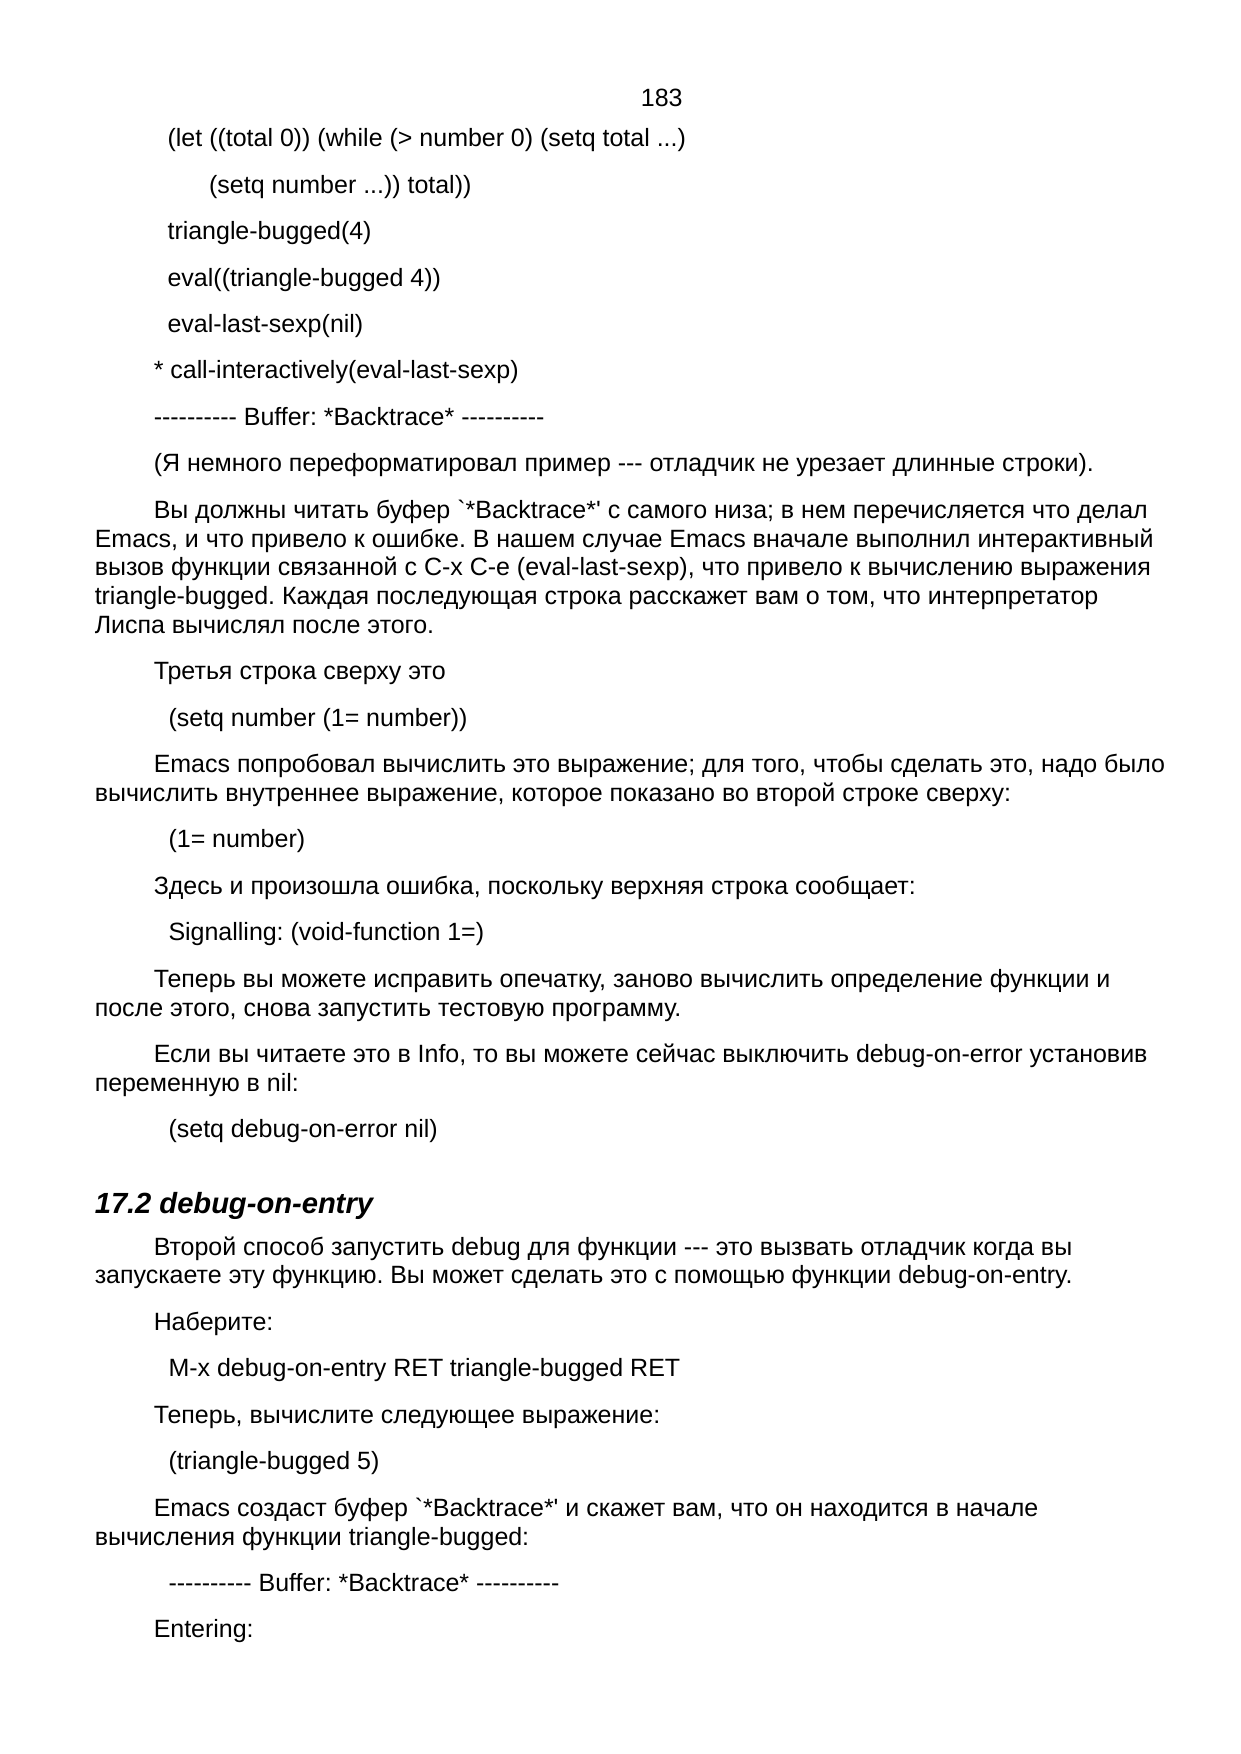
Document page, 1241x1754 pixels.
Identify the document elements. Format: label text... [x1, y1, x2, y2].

text (triangle-bugged 5) [94, 1446, 1169, 1475]
text triangle-bugged(4) [94, 216, 1169, 245]
text Вы должны читать буфер `*Backtrace*' с самого низа; в нем перечисляется что делал Emacs, и что привело к ошибке. В нашем случае Emacs вначале выполнил интерактивный вызов функции связанной с C-x C-e (eval-last-sexp), что привело к вычислению выражения triangle-bugged. Каждая последующая строка расскажет вам о том, что интерпретатор Лиспа вычислял после этого. [94, 495, 1169, 639]
text eval-last-sexp(nil) [94, 309, 1169, 338]
text Третья строка сверху это [94, 656, 1169, 685]
text Теперь, вычислите следующее выражение: [94, 1400, 1169, 1429]
text Entering: [94, 1614, 1169, 1643]
text Emacs создаст буфер `*Backtrace*' и скажет вам, что он находится в начале вычисления функции triangle-bugged: [94, 1493, 1169, 1550]
text eval((triangle-bugged 4)) [94, 263, 1169, 291]
text Signalling: (void-function 1=) [94, 917, 1169, 946]
text * call-interactively(eval-last-sexp) [94, 356, 1169, 384]
text ---------- Buffer: *Backtrace* ---------- [94, 402, 1169, 431]
text ---------- Buffer: *Backtrace* ---------- [94, 1568, 1169, 1597]
text M-x debug-on-entry RET triangle-bugged RET [94, 1353, 1169, 1382]
text (setq number (1= number)) [94, 703, 1169, 732]
text (setq debug-on-error nil) [94, 1114, 1169, 1143]
subtitle 17.2 debug-on-entry [94, 1186, 1169, 1219]
text (setq number ...)) total)) [94, 170, 1169, 198]
text (let ((total 0)) (while (> number 0) (setq total ...) [94, 123, 1169, 152]
text Наберите: [94, 1307, 1169, 1336]
text Теперь вы можете исправить опечатку, заново вычислить определение функции и после этого, снова запустить тестовую программу. [94, 964, 1169, 1021]
text Emacs попробовал вычислить это выражение; для того, чтобы сделать это, надо было вычислить внутреннее выражение, которое показано во второй строке сверху: [94, 749, 1169, 807]
text Если вы читаете это в Info, то вы можете сейчас выключить debug-on-error установив переменную в nil: [94, 1039, 1169, 1097]
text (Я немного переформатировал пример --- отладчик не урезает длинные строки). [94, 448, 1169, 477]
text (1= number) [94, 824, 1169, 853]
text Здесь и произошла ошибка, поскольку верхняя строка сообщает: [94, 871, 1169, 900]
text Второй способ запустить debug для функции --- это вызвать отладчик когда вы запускаете эту функцию. Вы может сделать это с помощью функции debug-on-entry. [94, 1232, 1169, 1289]
